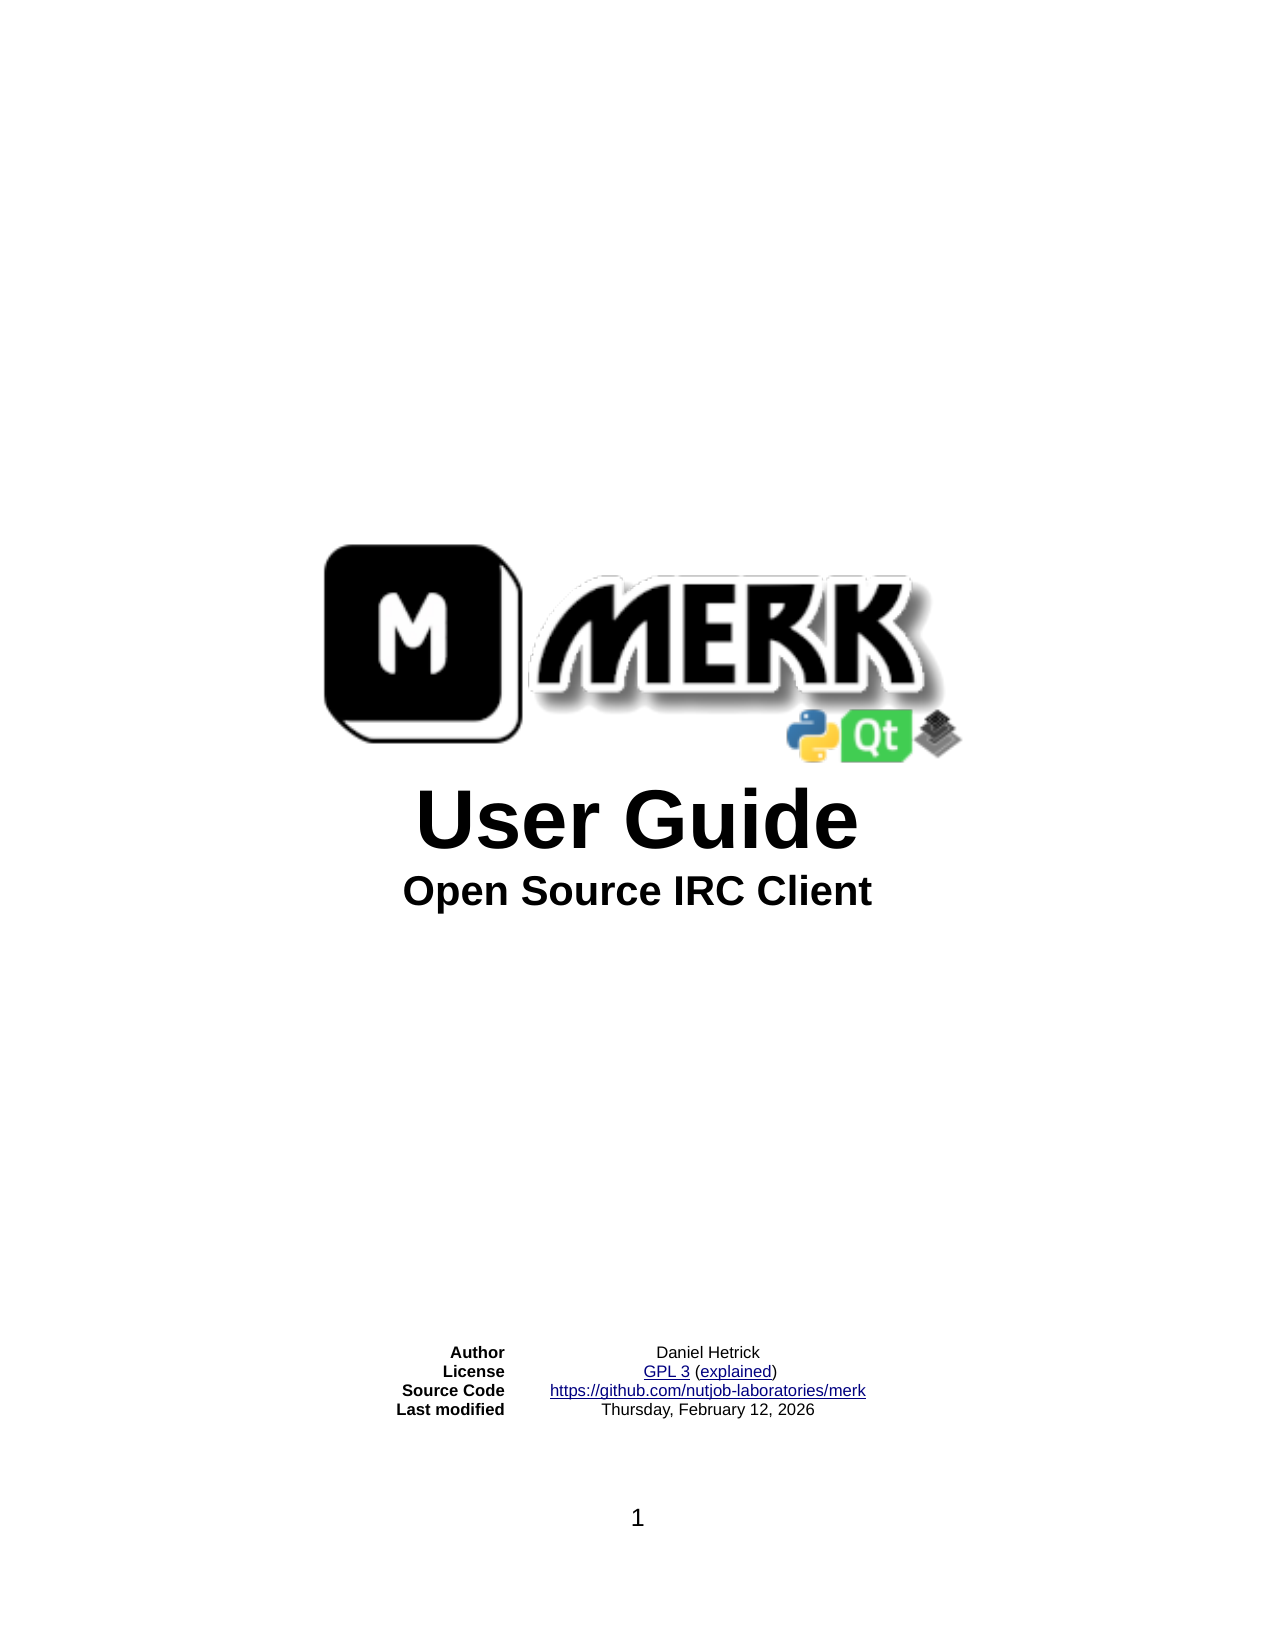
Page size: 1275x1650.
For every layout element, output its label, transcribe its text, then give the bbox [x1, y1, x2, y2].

table_cell License [378, 1362, 518, 1381]
table_cell Source Code [378, 1381, 518, 1400]
table_cell Thursday, February 12, 2026 [519, 1400, 897, 1419]
table_header Author [378, 1343, 518, 1362]
text User Guide [118, 771, 1157, 866]
text Open Source IRC Client [118, 866, 1157, 914]
picture [304, 520, 971, 771]
table_cell GPL 3 (explained) [519, 1362, 897, 1381]
table_cell Last modified [378, 1400, 518, 1419]
table_cell https://github.com/nutjob-laboratories/merk [519, 1381, 897, 1400]
table_header Daniel Hetrick [519, 1343, 897, 1362]
